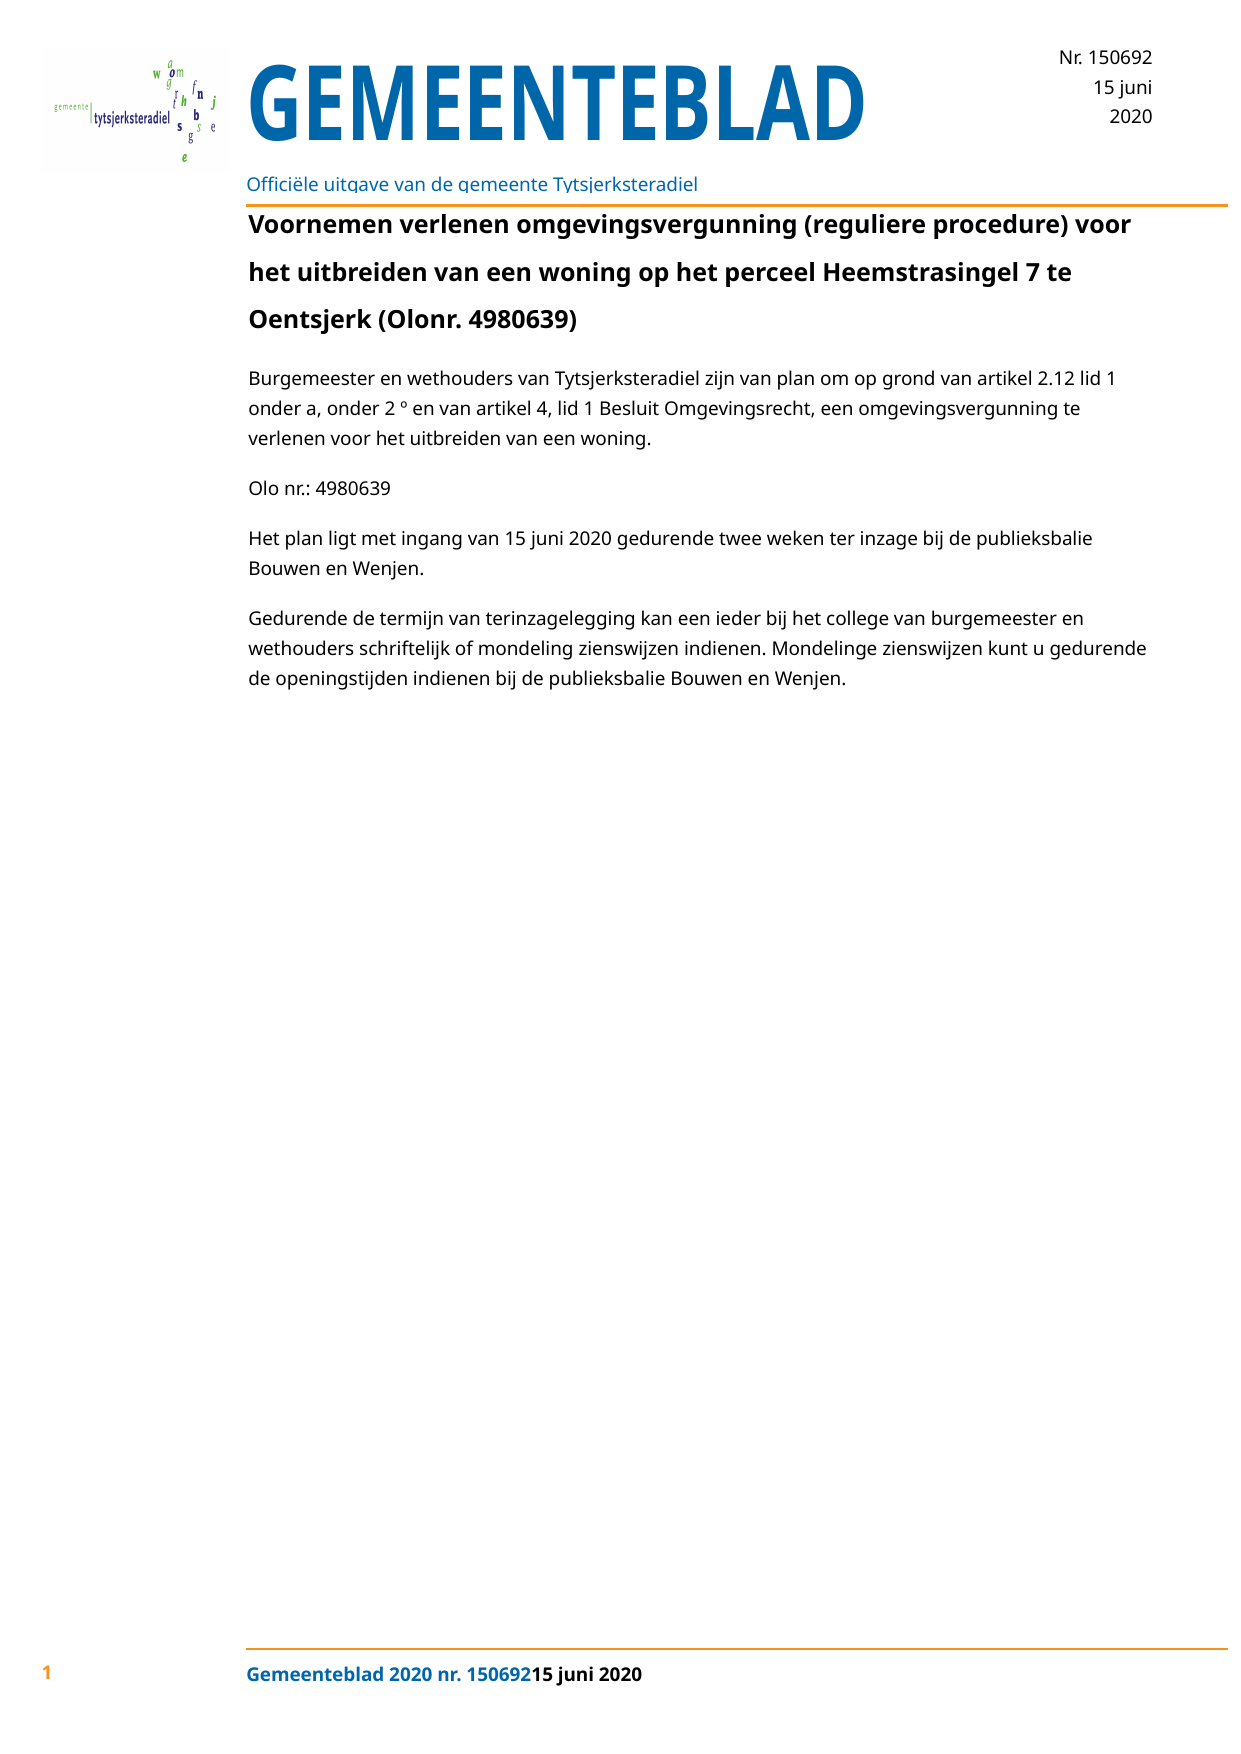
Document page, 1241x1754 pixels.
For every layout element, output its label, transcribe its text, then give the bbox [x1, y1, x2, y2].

picture [41, 47, 231, 172]
text Gedurende de termijn van terinzagelegging kan een ieder bij het college van burgemeester en wethouders schriftelijk of mondeling zienswijzen indienen. Mondelinge zienswijzen kunt u gedurende de openingstijden indienen bij de publieksbalie Bouwen en Wenjen. [248, 606, 1152, 690]
text Het plan ligt met ingang van 15 juni 2020 gedurende twee weken ter inzage bij de publieksbalie Bouwen en Wenjen. [248, 526, 1152, 581]
text Olo nr.: 4980639 [248, 475, 1152, 501]
text Burgemeester en wethouders van Tytsjerksteradiel zijn van plan om op grond van artikel 2.12 lid 1 onder a, onder 2 º en van artikel 4, lid 1 Besluit Omgevingsrecht, een omgevingsvergunning te verlenen voor het uitbreiden van een woning. [248, 366, 1152, 450]
text Voornemen verlenen omgevingsvergunning (reguliere procedure) voor het uitbreiden van een woning op het perceel Heemstrasingel 7 te Oentsjerk (Olonr. 4980639) [248, 207, 1152, 336]
